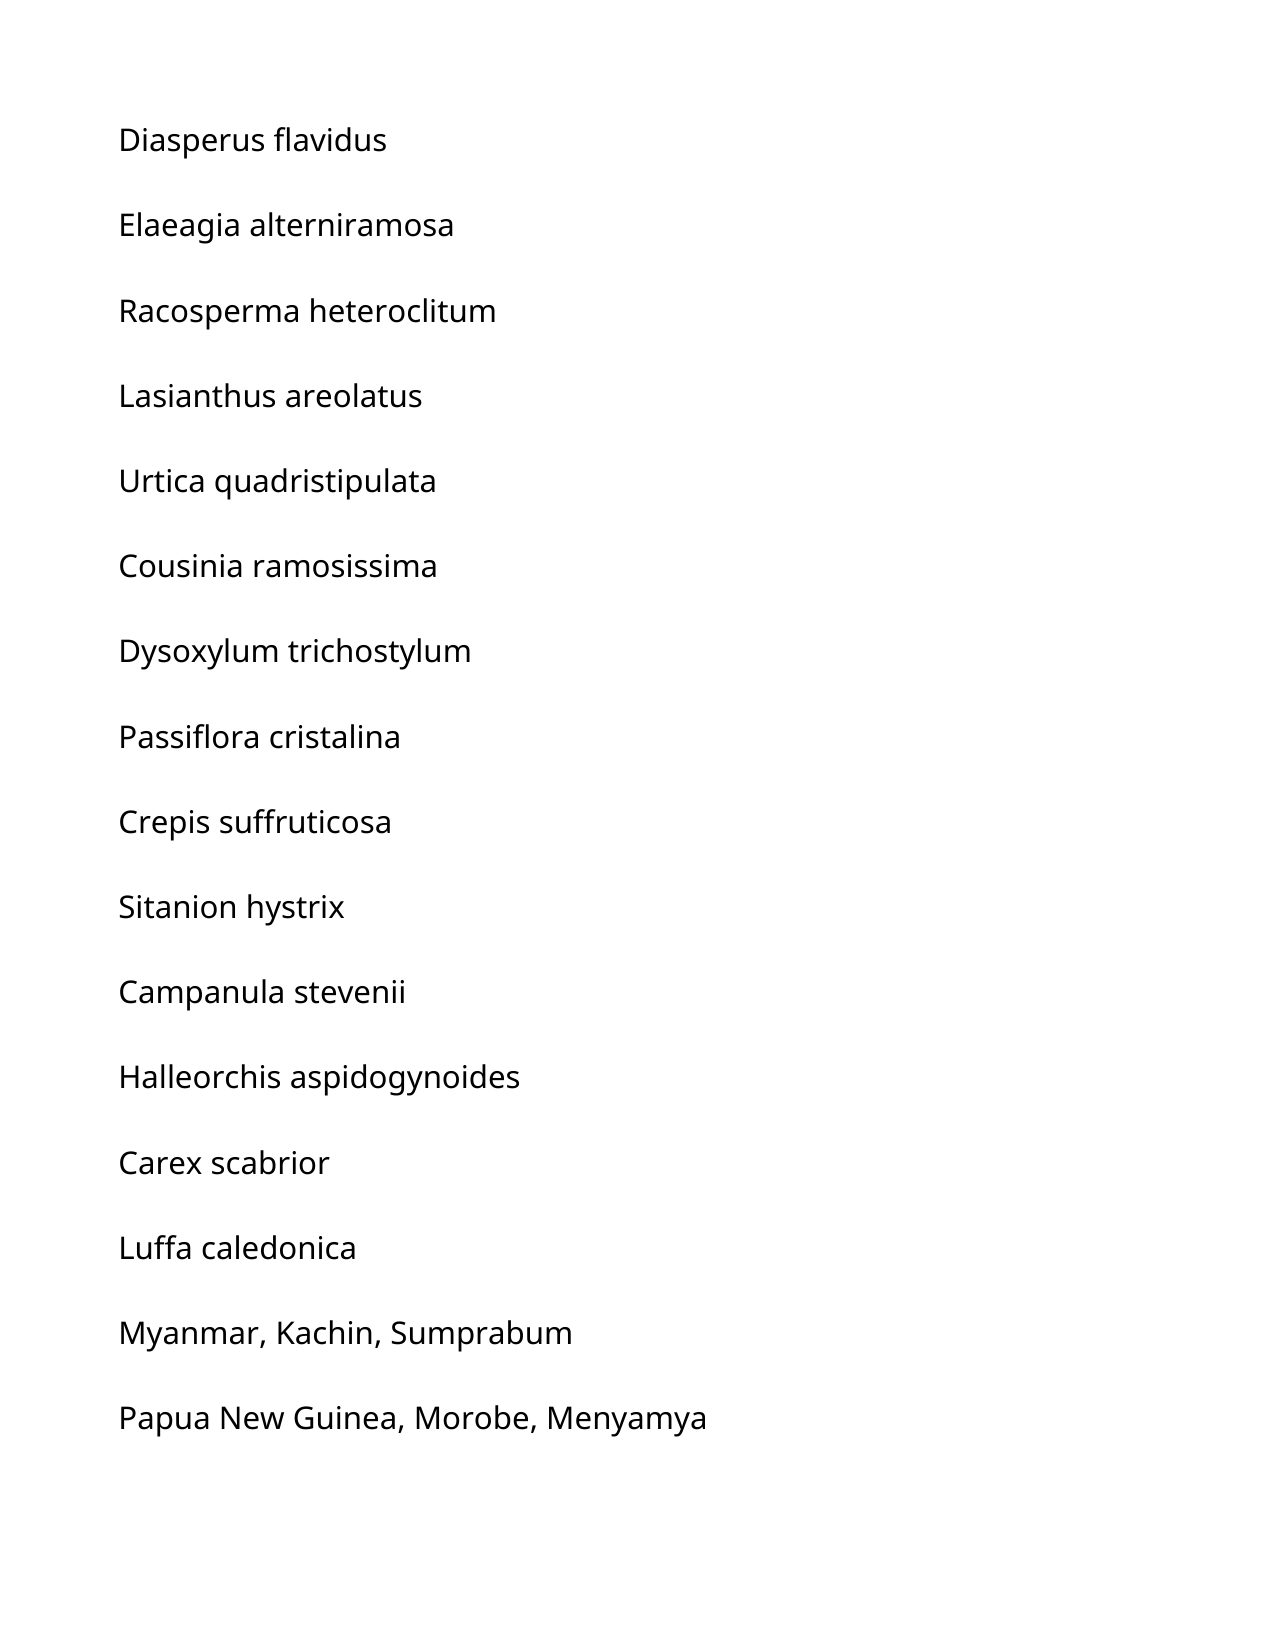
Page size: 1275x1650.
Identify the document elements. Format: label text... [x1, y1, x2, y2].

text Cousinia ramosissima [118, 544, 1157, 629]
text Lasianthus areolatus [118, 374, 1157, 459]
text Carex scabrior [118, 1141, 1157, 1226]
text Sitanion hystrix [118, 885, 1157, 970]
text Racosperma heteroclitum [118, 288, 1157, 374]
text Passiflora cristalina [118, 714, 1157, 800]
text Diasperus flavidus [118, 118, 1157, 203]
text Papua New Guinea, Morobe, Menyamya [118, 1396, 1157, 1481]
text Myanmar, Kachin, Sumprabum [118, 1311, 1157, 1396]
text Luffa caledonica [118, 1226, 1157, 1311]
text Campanula stevenii [118, 970, 1157, 1055]
text Urtica quadristipulata [118, 459, 1157, 544]
text Dysoxylum trichostylum [118, 629, 1157, 714]
text Elaeagia alterniramosa [118, 203, 1157, 288]
text Halleorchis aspidogynoides [118, 1055, 1157, 1141]
text Crepis suffruticosa [118, 800, 1157, 885]
